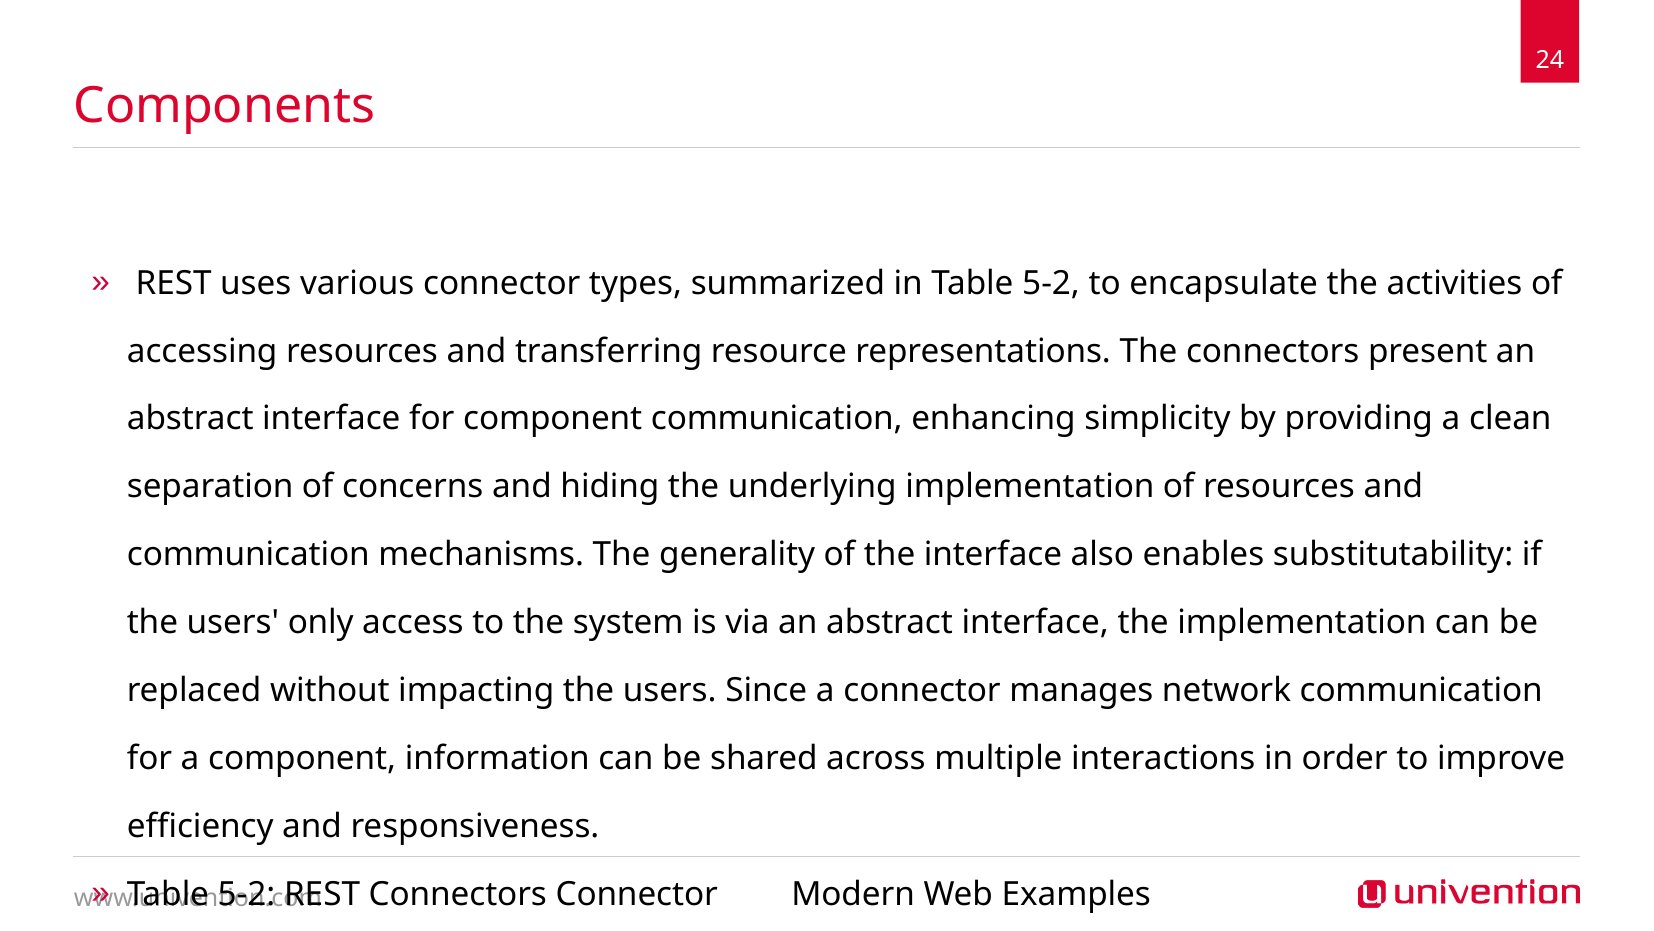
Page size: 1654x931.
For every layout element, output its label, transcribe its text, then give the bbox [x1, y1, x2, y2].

list REST uses various connector types, summarized in Table 5-2, to encapsulate the activities of accessing resources and transferring resource representations. The connectors present an abstract interface for component communication, enhancing simplicity by providing a clean separation of concerns and hiding the underlying implementation of resources and communication mechanisms. The generality of the interface also enables substitutability: if the users' only access to the system is via an abstract interface, the implementation can be replaced without impacting the users. Since a connector manages network communication for a component, information can be shared across multiple interactions in order to improve efficiency and responsiveness. Table 5-2: REST Connectors Connector Modern Web Examples client libwww, libwww-perl server libwww, Apache API, NSAPI cache browser cache, Akamai cache network resolver bind (DNS lookup library) tunnel SOCKS, SSL after HTTP CONNECT All REST interactions are stateless. That is, each request contains all of the information necessary for a connector to understand the request, independent of any requests that may have preceded it. This restriction accomplishes four functions: 1) it removes any need for the connectors to retain application state between requests, thus reducing consumption of physical resources and improving scalability; 2) it allows interactions to be processed in parallel without requiring that the processing mechanism understand the interaction semantics; 3) it allows an intermediary to view and understand a request in isolation, which may be necessary when services are dynamically rearranged; and, 4) it forces all of the information that might factor into the reusability of a cached response to be present in each request. The connector interface is similar to procedural invocation, but with important differences in the passing of parameters and results. The in-parameters consist of request control data, a resource identifier indicating the target of the request, and an optional representation. The out-parameters consist of response control data, optional resource metadata, and an optional representation. From an abstract viewpoint the invocation is synchronous, but both in and out-parameters can be passed as data streams. In other words, processing can be invoked before the value of the parameters is completely known, thus avoiding the latency of batch processing large data transfers. The primary connector types are client and server. The essential difference between the two is that a client initiates communication by making a request, whereas a server listens for connections and responds to requests in order to supply access to its services. A component may include both client and server connectors. A third connector type, the cache connector, can be located on the interface to a client or server connector in order to save cacheable responses to current interactions so that they can be reused for later requested interactions. A cache may be used by a client to avoid repetition of network communication, or by a server to avoid repeating the process of generating a response, with both cases serving to reduce interaction latency. A cache is typically implemented within the address space of the connector that uses it. Some cache connectors are shared, meaning that its cached responses may be used in answer to a client other than the one for which the response was originally obtained. Shared caching can be effective at reducing the impact of "flash crowds" on the load of a popular server, particularly when the caching is arranged hierarchically to cover large groups of users, such as those within a company's intranet, the customers of an Internet service provider, or Universities sharing a national network backbone. However, shared caching can also lead to errors if the cached response does not match what would have been obtained by a new request. REST attempts to balance the desire for transparency in cache behavior with the desire for efficient use of the network, rather than assuming that absolute transparency is always required. A cache is able to determine the cacheability of a response because the interface is generic rather than specific to each resource. By default, the response to a retrieval request is cacheable and the responses to other requests are non-cacheable. If some form of user authentication is part of the request, or if the response indicates that it should not be shared, then the response is only cacheable by a non-shared cache. A component can override these defaults by including control data that marks the interaction as cacheable, non-cacheable or cacheable for only a limited time. A resolver translates partial or complete resource identifiers into the network address information needed to establish an inter-component connection. For example, most URI include a DNS hostname as the mechanism for identifying the naming authority for the resource. In order to initiate a request, a Web browser will extract the hostname from the URI and make use of a DNS resolver to obtain the Internet Protocol address for that authority. Another example is that some identification schemes (e.g., URN [124]) require an intermediary to translate a permanent identifier to a more transient address in order to access the identified resource. Use of one or more intermediate resolvers can improve the longevity of resource references through indirection, though doing so adds to the request latency. The final form of connector type is a tunnel, which simply relays communication across a connection boundary, such as a firewall or lower-level network gateway. The only reason it is modeled as part of REST and not abstracted away as part of the network infrastructure is that some REST components may dynamically switch from active component behavior to that of a tunnel. The primary example is an HTTP proxy that switches to a tunnel in response to a CONNECT method request [71], thus allowing its client to directly communicate with a remote server using a different protocol, such as TLS, that doesn't allow proxies. The tunnel disappears when both ends terminate their communication. [73, 236, 1580, 827]
title Components [73, 59, 1580, 148]
picture [1358, 879, 1580, 908]
